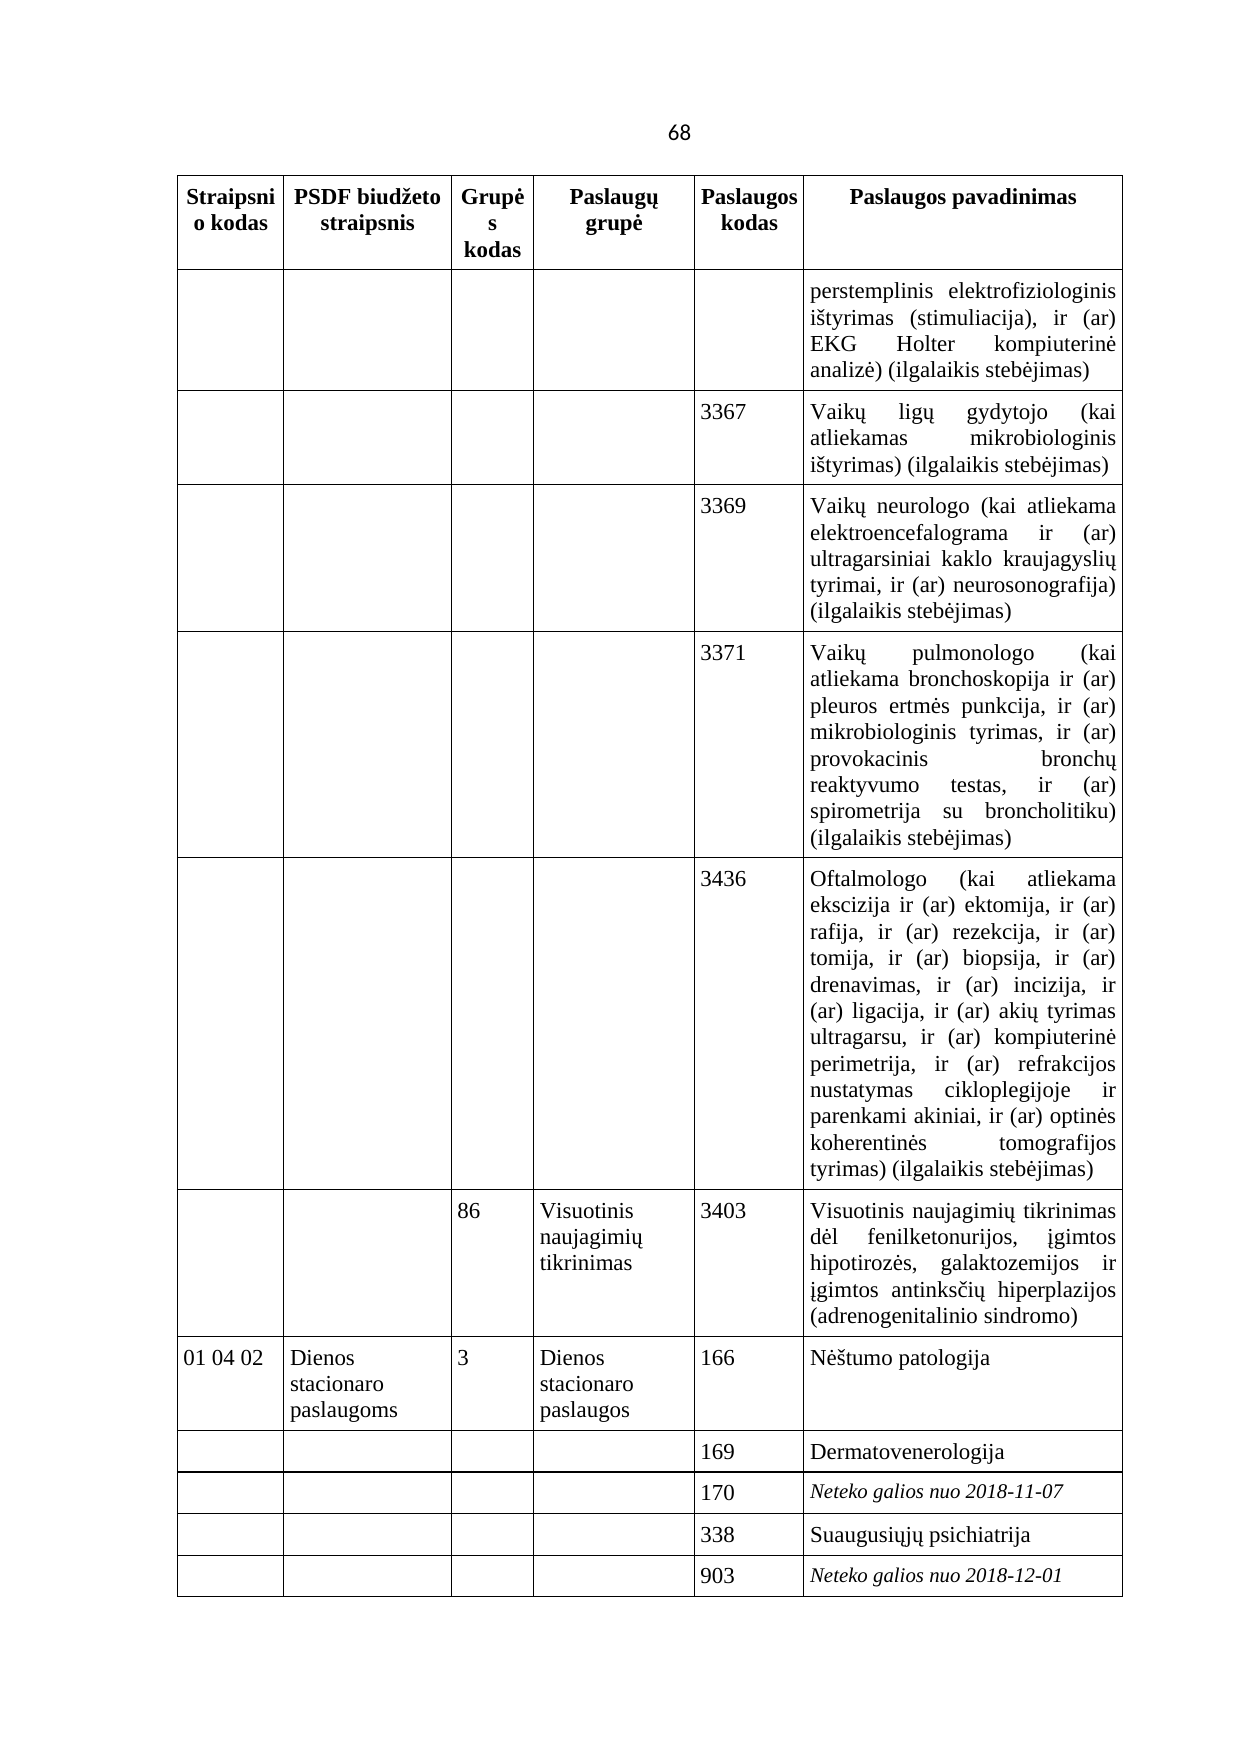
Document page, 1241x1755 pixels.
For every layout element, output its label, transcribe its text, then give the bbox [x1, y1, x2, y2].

table_cell [534, 1514, 694, 1554]
table_cell [534, 858, 694, 1188]
table_cell Visuotinis naujagimių tikrinimas [534, 1190, 694, 1336]
table_cell 3 [452, 1337, 533, 1430]
table_cell Dienos stacionaro paslaugoms [284, 1337, 451, 1430]
table_cell [534, 1473, 694, 1513]
table_cell [452, 270, 533, 390]
table_cell [178, 1431, 283, 1471]
table_cell [452, 1556, 533, 1596]
table_cell [452, 858, 533, 1188]
table_cell 166 [695, 1337, 803, 1430]
table_cell [452, 1431, 533, 1471]
table_cell [452, 1514, 533, 1554]
table_cell [178, 485, 283, 631]
table_header Paslaugos pavadinimas [804, 176, 1122, 269]
table_cell [284, 1190, 451, 1336]
table_cell [284, 270, 451, 390]
table_cell [534, 1431, 694, 1471]
table_cell [178, 1514, 283, 1554]
table_header Straipsnio kodas [178, 176, 283, 269]
table_cell [452, 391, 533, 484]
table_header Grupės kodas [452, 176, 533, 269]
table_cell Suaugusiųjų psichiatrija [804, 1514, 1122, 1554]
table_cell 170 [695, 1473, 803, 1513]
table_cell [284, 391, 451, 484]
table_cell 3369 [695, 485, 803, 631]
table_cell 338 [695, 1514, 803, 1554]
table_cell 169 [695, 1431, 803, 1471]
table_cell [178, 270, 283, 390]
table_header PSDF biudžeto straipsnis [284, 176, 451, 269]
table_cell [284, 485, 451, 631]
table_cell Oftalmologo (kai atliekama ekscizija ir (ar) ektomija, ir (ar) rafija, ir (ar) rezekcija, ir (ar) tomija, ir (ar) biopsija, ir (ar) drenavimas, ir (ar) incizija, ir (ar) ligacija, ir (ar) akių tyrimas ultragarsu, ir (ar) kompiuterinė perimetrija, ir (ar) refrakcijos nustatymas cikloplegijoje ir parenkami akiniai, ir (ar) optinės koherentinės tomografijos tyrimas) (ilgalaikis stebėjimas) [804, 858, 1122, 1188]
table_cell Nėštumo patologija [804, 1337, 1122, 1430]
table_cell 3436 [695, 858, 803, 1188]
table_cell [284, 1473, 451, 1513]
table_cell [534, 632, 694, 857]
table_cell [695, 270, 803, 390]
table_cell 3403 [695, 1190, 803, 1336]
table_cell [534, 270, 694, 390]
table_cell 903 [695, 1556, 803, 1596]
table_cell 86 [452, 1190, 533, 1336]
table_cell [178, 632, 283, 857]
table_cell Vaikų neurologo (kai atliekama elektroencefalograma ir (ar) ultragarsiniai kaklo kraujagyslių tyrimai, ir (ar) neurosonografija) (ilgalaikis stebėjimas) [804, 485, 1122, 631]
table_cell 3371 [695, 632, 803, 857]
table_cell [178, 858, 283, 1188]
table_cell [284, 858, 451, 1188]
table_cell Neteko galios nuo 2018-12-01 [804, 1556, 1122, 1596]
table_cell [284, 1514, 451, 1554]
table_cell 3367 [695, 391, 803, 484]
table_cell [452, 1473, 533, 1513]
table_cell [178, 391, 283, 484]
table_cell Neteko galios nuo 2018-11-07 [804, 1473, 1122, 1513]
table_cell 01 04 02 [178, 1337, 283, 1430]
table_cell Vaikų ligų gydytojo (kai atliekamas mikrobiologinis ištyrimas) (ilgalaikis stebėjimas) [804, 391, 1122, 484]
table_cell [178, 1473, 283, 1513]
table_cell [452, 632, 533, 857]
table_header Paslaugos kodas [695, 176, 803, 269]
table_cell [534, 1556, 694, 1596]
table_cell [284, 1431, 451, 1471]
table_cell [178, 1190, 283, 1336]
table_cell perstemplinis elektrofiziologinis ištyrimas (stimuliacija), ir (ar) EKG Holter kompiuterinė analizė) (ilgalaikis stebėjimas) [804, 270, 1122, 390]
table_header Paslaugų grupė [534, 176, 694, 269]
table_cell [452, 485, 533, 631]
table_cell Vaikų pulmonologo (kai atliekama bronchoskopija ir (ar) pleuros ertmės punkcija, ir (ar) mikrobiologinis tyrimas, ir (ar) provokacinis bronchų reaktyvumo testas, ir (ar) spirometrija su broncholitiku) (ilgalaikis stebėjimas) [804, 632, 1122, 857]
table_cell [534, 485, 694, 631]
table_cell Dermatovenerologija [804, 1431, 1122, 1471]
table_cell [284, 1556, 451, 1596]
table_cell [284, 632, 451, 857]
table_cell Visuotinis naujagimių tikrinimas dėl fenilketonurijos, įgimtos hipotirozės, galaktozemijos ir įgimtos antinksčių hiperplazijos (adrenogenitalinio sindromo) [804, 1190, 1122, 1336]
table_cell [178, 1556, 283, 1596]
table_cell [534, 391, 694, 484]
table_cell Dienos stacionaro paslaugos [534, 1337, 694, 1430]
